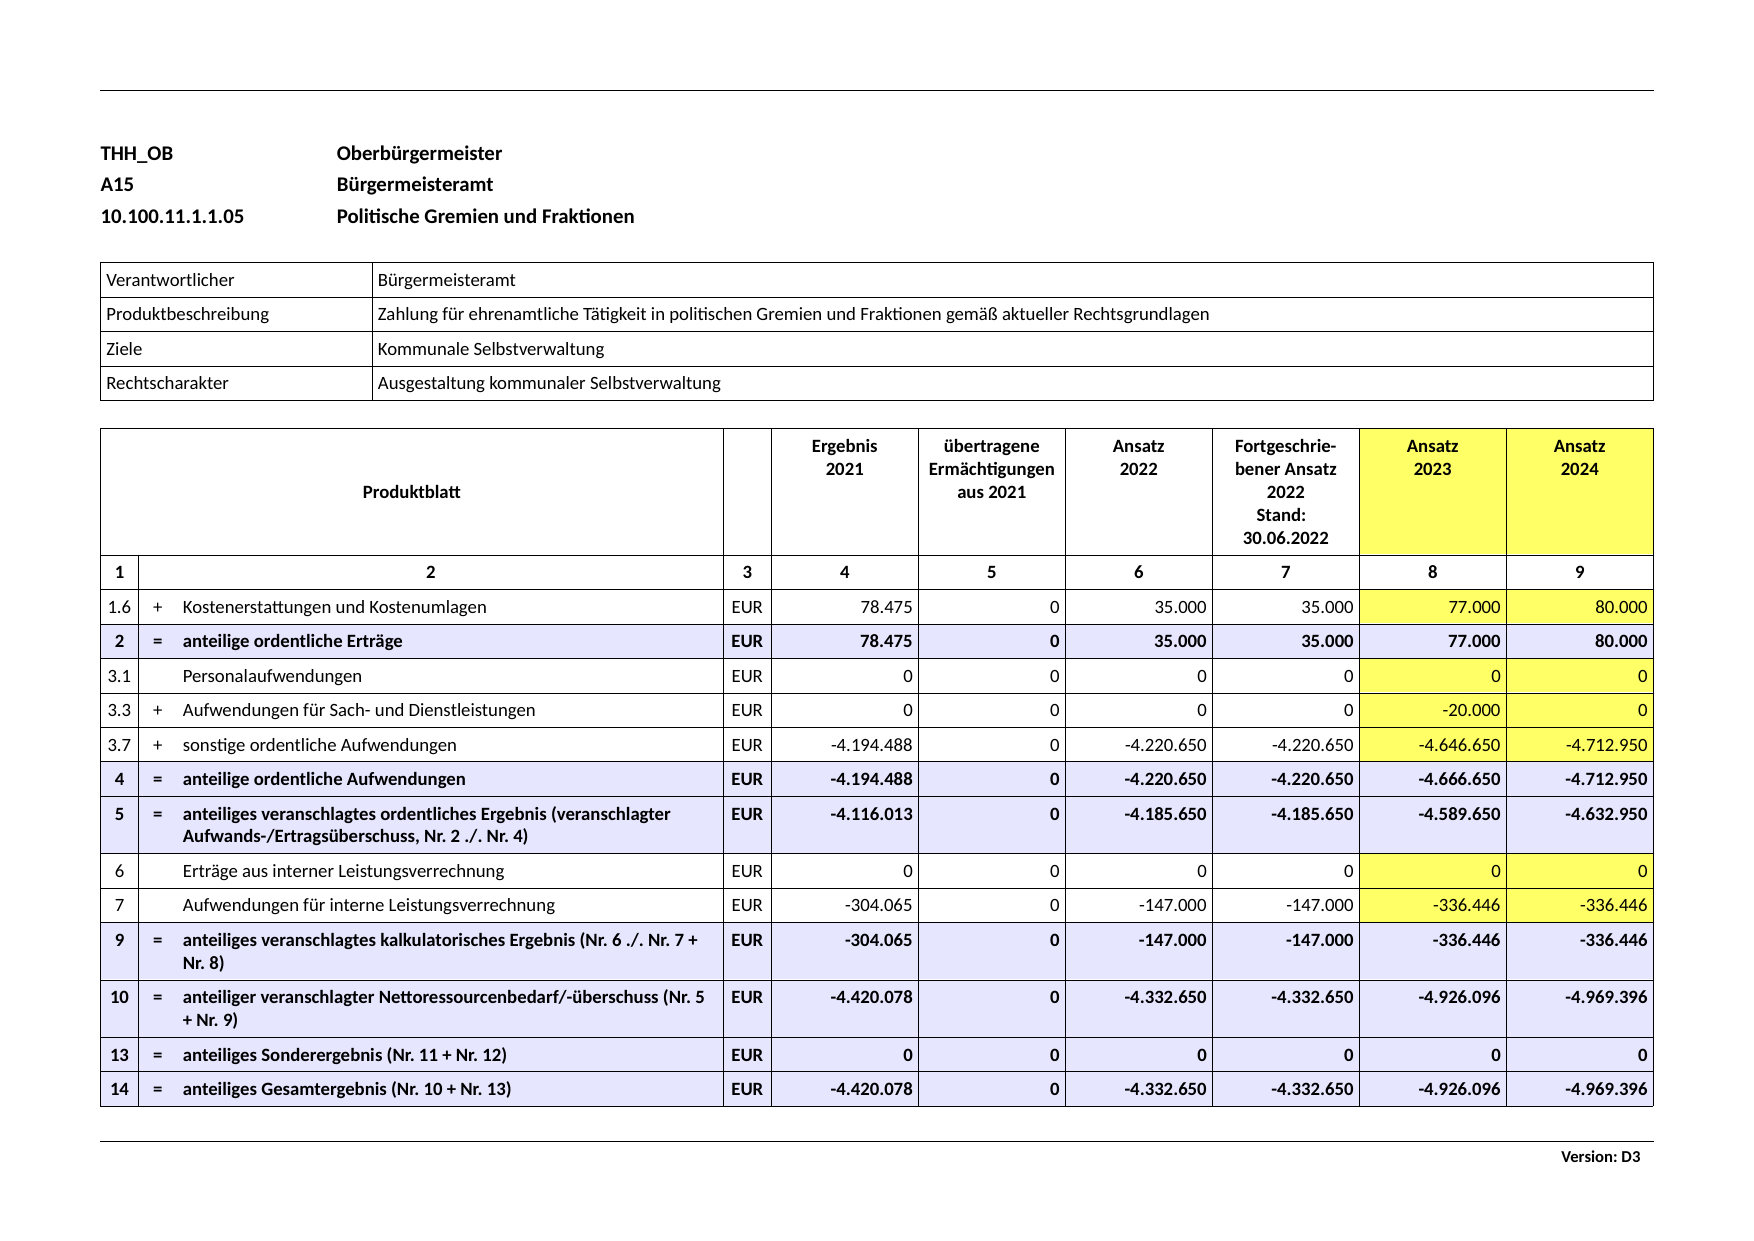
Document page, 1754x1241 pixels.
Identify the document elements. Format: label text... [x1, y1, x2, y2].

table_cell 1 [101, 556, 138, 589]
table_cell 2 [101, 625, 138, 658]
table_cell 0 [1066, 854, 1212, 888]
table_cell + [139, 590, 177, 623]
table_cell + [139, 694, 177, 727]
table_cell -336.446 [1360, 889, 1506, 922]
table_cell Rechtscharakter [101, 367, 372, 400]
table_cell EUR [724, 889, 771, 922]
table_cell 5 [919, 556, 1065, 589]
table_cell 0 [772, 1038, 918, 1071]
table_cell Erträge aus interner Leistungsverrechnung [177, 854, 723, 888]
table_cell 0 [1213, 1038, 1359, 1071]
table_cell -4.194.488 [772, 762, 918, 796]
table_cell -4.332.650 [1213, 981, 1359, 1037]
table_cell 0 [919, 981, 1065, 1037]
table_cell 0 [1360, 854, 1506, 888]
table_cell -4.185.650 [1213, 797, 1359, 853]
table_cell 0 [919, 728, 1065, 761]
table_header übertragene Ermächtigungen aus 2021 [919, 429, 1065, 554]
table_cell EUR [724, 694, 771, 727]
table_cell -336.446 [1507, 889, 1653, 922]
table_cell 77.000 [1360, 625, 1506, 658]
table_cell -20.000 [1360, 694, 1506, 727]
table_cell 0 [919, 797, 1065, 853]
table_cell -4.646.650 [1360, 728, 1506, 761]
table_cell -4.589.650 [1360, 797, 1506, 853]
table_cell 0 [1507, 854, 1653, 888]
table_cell 0 [919, 854, 1065, 888]
table_cell -4.332.650 [1066, 1072, 1212, 1106]
table_cell 0 [1507, 694, 1653, 727]
table_cell 5 [101, 797, 138, 853]
table_header [724, 429, 771, 554]
table_cell -4.332.650 [1066, 981, 1212, 1037]
table_cell 0 [919, 625, 1065, 658]
table_cell 0 [1066, 1038, 1212, 1071]
table_cell anteiliges veranschlagtes kalkulatorisches Ergebnis (Nr. 6 ./. Nr. 7 + Nr. 8) [177, 923, 723, 979]
table_cell 0 [1360, 659, 1506, 692]
table_cell -336.446 [1507, 923, 1653, 979]
table_cell -4.969.396 [1507, 981, 1653, 1037]
table_cell 0 [1066, 694, 1212, 727]
text THH_OB Oberbürgermeister [100, 140, 1653, 166]
table_cell -304.065 [772, 889, 918, 922]
table_cell 3.3 [101, 694, 138, 727]
table_cell 35.000 [1066, 590, 1212, 623]
table_cell 3.7 [101, 728, 138, 761]
table_cell = [139, 981, 177, 1037]
table_cell -4.666.650 [1360, 762, 1506, 796]
table_cell Ausgestaltung kommunaler Selbstverwaltung [373, 367, 1653, 400]
table_cell + [139, 728, 177, 761]
table_cell EUR [724, 728, 771, 761]
table_cell = [139, 1038, 177, 1071]
table_cell 35.000 [1213, 590, 1359, 623]
table_cell [139, 854, 177, 888]
table_cell -4.220.650 [1213, 728, 1359, 761]
table_cell EUR [724, 762, 771, 796]
table_cell -4.926.096 [1360, 1072, 1506, 1106]
table_cell EUR [724, 981, 771, 1037]
table_cell 0 [1213, 694, 1359, 727]
table_cell 0 [919, 1038, 1065, 1071]
table_cell -147.000 [1066, 889, 1212, 922]
table_cell 7 [101, 889, 138, 922]
table_cell anteiliger veranschlagter Nettoressourcenbedarf/-überschuss (Nr. 5 + Nr. 9) [177, 981, 723, 1037]
table_cell -4.712.950 [1507, 762, 1653, 796]
table_cell 0 [1507, 659, 1653, 692]
table_header Ansatz 2023 [1360, 429, 1506, 554]
table_cell -147.000 [1066, 923, 1212, 979]
table_cell 80.000 [1507, 625, 1653, 658]
table_cell [139, 659, 177, 692]
table_header Ergebnis 2021 [772, 429, 918, 554]
table_cell -304.065 [772, 923, 918, 979]
table_cell [139, 889, 177, 922]
table_cell EUR [724, 659, 771, 692]
table_cell anteilige ordentliche Erträge [177, 625, 723, 658]
table_cell 35.000 [1066, 625, 1212, 658]
table_cell 0 [1213, 659, 1359, 692]
table_cell sonstige ordentliche Aufwendungen [177, 728, 723, 761]
table_cell 4 [101, 762, 138, 796]
table_cell -4.220.650 [1066, 762, 1212, 796]
table_cell 7 [1213, 556, 1359, 589]
table_cell -4.220.650 [1066, 728, 1212, 761]
table_cell -4.969.396 [1507, 1072, 1653, 1106]
table_cell = [139, 923, 177, 979]
table_cell 0 [919, 590, 1065, 623]
table_cell 14 [101, 1072, 138, 1106]
table_cell -4.712.950 [1507, 728, 1653, 761]
table_cell 0 [919, 762, 1065, 796]
table_cell Produktbeschreibung [101, 298, 372, 331]
table_cell 35.000 [1213, 625, 1359, 658]
table_cell -4.632.950 [1507, 797, 1653, 853]
table_header Ansatz 2022 [1066, 429, 1212, 554]
table_cell 4 [772, 556, 918, 589]
table_cell EUR [724, 923, 771, 979]
table_cell 6 [101, 854, 138, 888]
text 10.100.11.1.1.05 Politische Gremien und Fraktionen [100, 203, 1653, 228]
table_cell 0 [919, 659, 1065, 692]
table_cell 0 [1213, 854, 1359, 888]
table_header Ansatz 2024 [1507, 429, 1653, 554]
table_cell 2 [139, 556, 723, 589]
table_cell Zahlung für ehrenamtliche Tätigkeit in politischen Gremien und Fraktionen gemäß aktueller Rechtsgrundlagen [373, 298, 1653, 331]
table_cell -147.000 [1213, 889, 1359, 922]
table_header Verantwortlicher [101, 263, 372, 297]
table_cell 6 [1066, 556, 1212, 589]
table_header Fortgeschrie-bener Ansatz 2022 Stand: 30.06.2022 [1213, 429, 1359, 554]
table_cell -4.332.650 [1213, 1072, 1359, 1106]
table_cell 0 [1066, 659, 1212, 692]
table_cell Kommunale Selbstverwaltung [373, 332, 1653, 366]
table_cell 0 [919, 923, 1065, 979]
table_cell -336.446 [1360, 923, 1506, 979]
table_cell EUR [724, 625, 771, 658]
table_cell -4.420.078 [772, 981, 918, 1037]
table_cell 0 [919, 889, 1065, 922]
table_cell 78.475 [772, 590, 918, 623]
table_cell 0 [919, 694, 1065, 727]
table_cell EUR [724, 797, 771, 853]
table_cell -4.420.078 [772, 1072, 918, 1106]
table_cell Personalaufwendungen [177, 659, 723, 692]
text A15 Bürgermeisteramt [100, 172, 1653, 197]
table_cell 3.1 [101, 659, 138, 692]
table_cell 80.000 [1507, 590, 1653, 623]
table_cell = [139, 762, 177, 796]
table_cell Aufwendungen für interne Leistungsverrechnung [177, 889, 723, 922]
table_cell EUR [724, 854, 771, 888]
table_cell = [139, 1072, 177, 1106]
table_cell anteiliges veranschlagtes ordentliches Ergebnis (veranschlagter Aufwands-/Ertragsüberschuss, Nr. 2 ./. Nr. 4) [177, 797, 723, 853]
table_cell EUR [724, 1038, 771, 1071]
table_cell Ziele [101, 332, 372, 366]
table_cell -4.116.013 [772, 797, 918, 853]
table_cell -4.185.650 [1066, 797, 1212, 853]
table_cell EUR [724, 590, 771, 623]
table_cell 13 [101, 1038, 138, 1071]
table_cell 0 [1507, 1038, 1653, 1071]
table_cell 0 [772, 694, 918, 727]
table_cell -4.926.096 [1360, 981, 1506, 1037]
table_cell = [139, 797, 177, 853]
table_cell 8 [1360, 556, 1506, 589]
table_header Bürgermeisteramt [373, 263, 1653, 297]
table_cell -4.220.650 [1213, 762, 1359, 796]
table_cell 77.000 [1360, 590, 1506, 623]
table_cell 9 [1507, 556, 1653, 589]
table_cell 1.6 [101, 590, 138, 623]
table_cell anteilige ordentliche Aufwendungen [177, 762, 723, 796]
table_cell anteiliges Gesamtergebnis (Nr. 10 + Nr. 13) [177, 1072, 723, 1106]
table_cell 0 [772, 854, 918, 888]
table_cell 78.475 [772, 625, 918, 658]
table_cell -147.000 [1213, 923, 1359, 979]
table_cell 3 [724, 556, 771, 589]
table_cell 0 [1360, 1038, 1506, 1071]
table_header Produktblatt [101, 429, 723, 554]
table_cell EUR [724, 1072, 771, 1106]
table_cell Aufwendungen für Sach- und Dienstleistungen [177, 694, 723, 727]
table_cell 10 [101, 981, 138, 1037]
table_cell anteiliges Sonderergebnis (Nr. 11 + Nr. 12) [177, 1038, 723, 1071]
table_cell 0 [919, 1072, 1065, 1106]
table_cell = [139, 625, 177, 658]
table_cell 9 [101, 923, 138, 979]
table_cell -4.194.488 [772, 728, 918, 761]
table_cell Kostenerstattungen und Kostenumlagen [177, 590, 723, 623]
table_cell 0 [772, 659, 918, 692]
